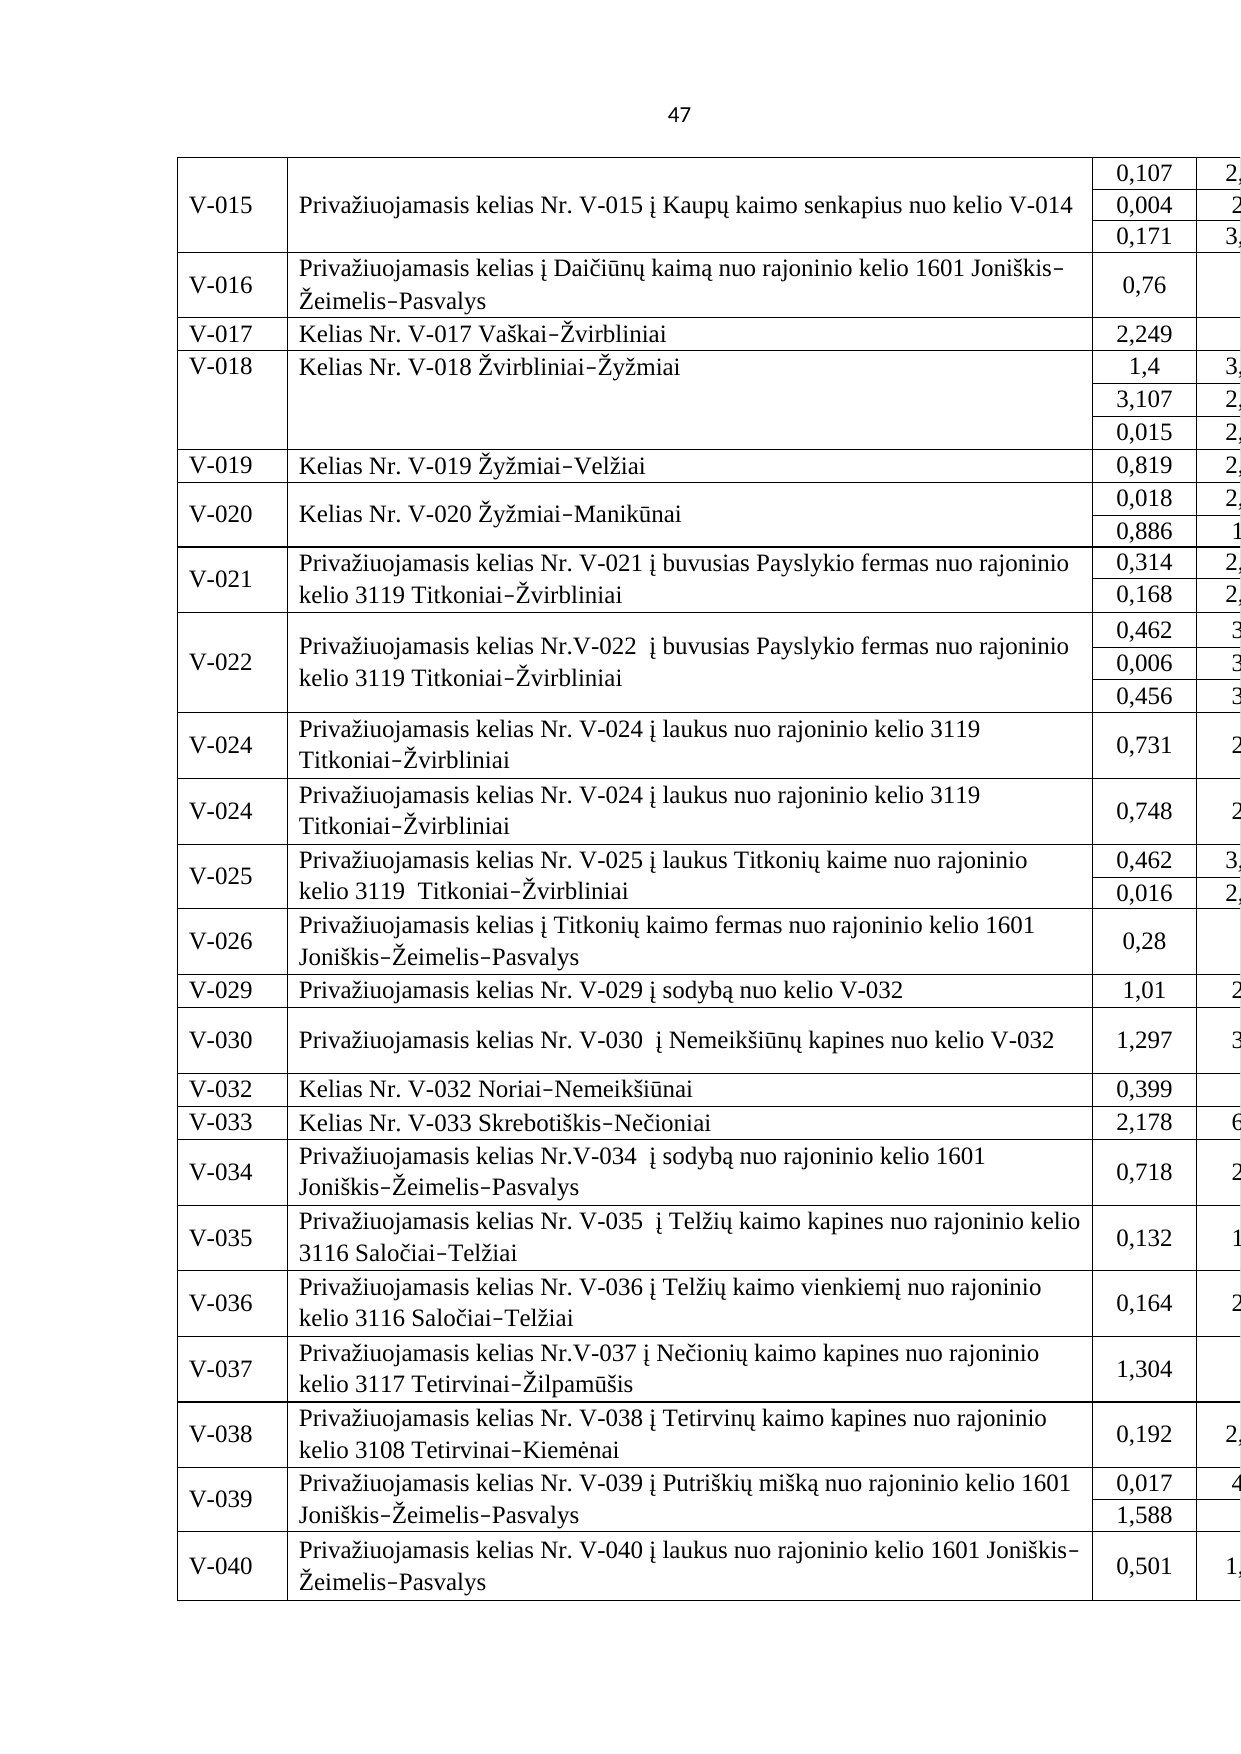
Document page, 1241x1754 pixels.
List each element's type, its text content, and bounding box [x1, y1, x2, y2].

table_cell 0,462 [1093, 613, 1196, 647]
table_cell Privažiuojamasis kelias Nr. V-035 į Telžių kaimo kapines nuo rajoninio kelio 3116 Saločiai–Telžiai [288, 1206, 1092, 1270]
table_cell V-035 [178, 1206, 287, 1270]
table_cell 0,748 [1093, 779, 1196, 843]
table_cell 2,67 [1197, 417, 1240, 449]
table_cell V-032 [178, 1074, 287, 1106]
table_cell V-020 [178, 483, 287, 546]
table_cell 0,718 [1093, 1140, 1196, 1204]
table_cell V-022 [178, 613, 287, 712]
table_cell 3,107 [1093, 384, 1196, 416]
table_cell 0,819 [1093, 450, 1196, 482]
table_cell 0,399 [1093, 1074, 1196, 1106]
table_cell Privažiuojamasis kelias Nr. V-038 į Tetirvinų kaimo kapines nuo rajoninio kelio 3108 Tetirvinai–Kiemėnai [288, 1403, 1092, 1467]
table_cell 0,731 [1093, 713, 1196, 778]
table_cell 4,7 [1197, 1468, 1240, 1498]
table_cell Privažiuojamasis kelias Nr. V-040 į laukus nuo rajoninio kelio 1601 Joniškis–Žeimelis–Pasvalys [288, 1532, 1092, 1600]
table_cell Privažiuojamasis kelias Nr. V-039 į Putriškių mišką nuo rajoninio kelio 1601 Joniškis–Žeimelis–Pasvalys [288, 1468, 1092, 1531]
table_cell Privažiuojamasis kelias Nr. V-029 į sodybą nuo kelio V-032 [288, 975, 1092, 1007]
table_cell 0,164 [1093, 1271, 1196, 1336]
table_cell 1,01 [1093, 975, 1196, 1007]
table_cell V-036 [178, 1271, 287, 1336]
table_cell 0,017 [1093, 1468, 1196, 1498]
table_cell 2,2 [1197, 1140, 1240, 1204]
table_cell 3,02 [1197, 845, 1240, 877]
table_cell Kelias Nr. V-018 Žvirbliniai–Žyžmiai [288, 351, 1092, 449]
table_cell 1,4 [1197, 516, 1240, 546]
table_cell 2,31 [1197, 579, 1240, 612]
table_cell Kelias Nr. V-033 Skrebotiškis–Nečioniai [288, 1107, 1092, 1139]
table_cell V-037 [178, 1337, 287, 1401]
table_cell V-017 [178, 318, 287, 350]
table_cell 2,5 [1197, 975, 1240, 1007]
table_cell V-019 [178, 450, 287, 482]
table_cell Kelias Nr. V-017 Vaškai–Žvirbliniai [288, 318, 1092, 350]
table_cell V-018 [178, 351, 287, 449]
table_cell 1,66 [1197, 1532, 1240, 1600]
table_cell V-034 [178, 1140, 287, 1204]
table_cell 5 [1197, 1500, 1240, 1531]
table_cell 3,5 [1197, 613, 1240, 647]
table_cell 3 [1197, 1337, 1240, 1401]
table_cell 2,65 [1197, 158, 1240, 189]
table_cell Privažiuojamasis kelias Nr.V-022 į buvusias Payslykio fermas nuo rajoninio kelio 3119 Titkoniai–Žvirbliniai [288, 613, 1092, 712]
table_cell 0,192 [1093, 1403, 1196, 1467]
table_cell V-015 [178, 158, 287, 252]
table_cell 6,6 [1197, 1107, 1240, 1139]
table_cell 0,886 [1093, 516, 1196, 546]
table_cell 3,01 [1197, 351, 1240, 383]
table_cell Privažiuojamasis kelias Nr. V-025 į laukus Titkonių kaime nuo rajoninio kelio 3119 Titkoniai–Žvirbliniai [288, 845, 1092, 908]
table_cell Privažiuojamasis kelias Nr.V-034 į sodybą nuo rajoninio kelio 1601 Joniškis–Žeimelis–Pasvalys [288, 1140, 1092, 1204]
table_cell 0,501 [1093, 1532, 1196, 1600]
table_cell 0,006 [1093, 648, 1196, 679]
table_cell 2,249 [1093, 318, 1196, 350]
table_cell Privažiuojamasis kelias Nr.V-037 į Nečionių kaimo kapines nuo rajoninio kelio 3117 Tetirvinai–Žilpamūšis [288, 1337, 1092, 1401]
table_cell 2,32 [1197, 548, 1240, 578]
table_cell V-025 [178, 845, 287, 908]
table_cell 2,94 [1197, 483, 1240, 515]
table_cell 3,04 [1197, 221, 1240, 252]
table_cell 0,132 [1093, 1206, 1196, 1270]
table_cell V-039 [178, 1468, 287, 1531]
table_cell V-030 [178, 1008, 287, 1072]
table_cell Privažiuojamasis kelias į Daičiūnų kaimą nuo rajoninio kelio 1601 Joniškis–Žeimelis–Pasvalys [288, 253, 1092, 317]
table_cell 2,8 [1197, 779, 1240, 843]
table_cell 0,456 [1093, 680, 1196, 712]
table_cell Privažiuojamasis kelias Nr. V-036 į Telžių kaimo vienkiemį nuo rajoninio kelio 3116 Saločiai–Telžiai [288, 1271, 1092, 1336]
table_cell 0,018 [1093, 483, 1196, 515]
table_cell V-021 [178, 548, 287, 612]
table_cell 2,178 [1093, 1107, 1196, 1139]
table_cell V-033 [178, 1107, 287, 1139]
table_cell 1,588 [1093, 1500, 1196, 1531]
table_cell V-029 [178, 975, 287, 1007]
table_cell 2,49 [1197, 1403, 1240, 1467]
table_cell 0,462 [1093, 845, 1196, 877]
table_cell 2,3 [1197, 1271, 1240, 1336]
table_cell 1,297 [1093, 1008, 1196, 1072]
table_cell 1,304 [1093, 1337, 1196, 1401]
table_cell 2,1 [1197, 190, 1240, 220]
table_cell 2,51 [1197, 384, 1240, 416]
table_cell V-026 [178, 909, 287, 974]
table_cell Privažiuojamasis kelias Nr. V-015 į Kaupų kaimo senkapius nuo kelio V-014 [288, 158, 1092, 252]
table_cell Kelias Nr. V-019 Žyžmiai–Velžiai [288, 450, 1092, 482]
table_cell 5 [1197, 1074, 1240, 1106]
table_cell 0,28 [1093, 909, 1196, 974]
table_cell V-016 [178, 253, 287, 317]
table_cell 0,015 [1093, 417, 1196, 449]
table_cell 5 [1197, 253, 1240, 317]
table_cell Privažiuojamasis kelias Nr. V-021 į buvusias Payslykio fermas nuo rajoninio kelio 3119 Titkoniai–Žvirbliniai [288, 548, 1092, 612]
table_cell 0,168 [1093, 579, 1196, 612]
table_cell 0,107 [1093, 158, 1196, 189]
table_cell 2,6 [1197, 713, 1240, 778]
table_cell 1,8 [1197, 1206, 1240, 1270]
table_cell 0,314 [1093, 548, 1196, 578]
table_cell V-040 [178, 1532, 287, 1600]
table_cell 0,171 [1093, 221, 1196, 252]
table_cell 2,52 [1197, 878, 1240, 908]
table_cell Privažiuojamasis kelias Nr. V-024 į laukus nuo rajoninio kelio 3119 Titkoniai–Žvirbliniai [288, 713, 1092, 778]
table_cell V-024 [178, 713, 287, 778]
table_cell 3,5 [1197, 1008, 1240, 1072]
table_cell 1,4 [1093, 351, 1196, 383]
table_cell Kelias Nr. V-020 Žyžmiai–Manikūnai [288, 483, 1092, 546]
table_cell V-024 [178, 779, 287, 843]
table_cell 6 [1197, 909, 1240, 974]
table_cell 0,76 [1093, 253, 1196, 317]
table_cell Privažiuojamasis kelias Nr. V-030 į Nemeikšiūnų kapines nuo kelio V-032 [288, 1008, 1092, 1072]
table_cell 3,5 [1197, 648, 1240, 679]
table_cell 6,6 [1234, 1115, 1240, 1129]
table_cell Kelias Nr. V-032 Noriai–Nemeikšiūnai [288, 1074, 1092, 1106]
table_cell 2,39 [1197, 450, 1240, 482]
table_cell Privažiuojamasis kelias į Titkonių kaimo fermas nuo rajoninio kelio 1601 Joniškis–Žeimelis–Pasvalys [288, 909, 1092, 974]
table_cell Privažiuojamasis kelias Nr. V-024 į laukus nuo rajoninio kelio 3119 Titkoniai–Žvirbliniai [288, 779, 1092, 843]
table_cell 0,004 [1093, 190, 1196, 220]
table_cell 7 [1197, 318, 1240, 350]
table_cell V-038 [178, 1403, 287, 1467]
table_cell 0,016 [1093, 878, 1196, 908]
table_cell 3,5 [1197, 680, 1240, 712]
